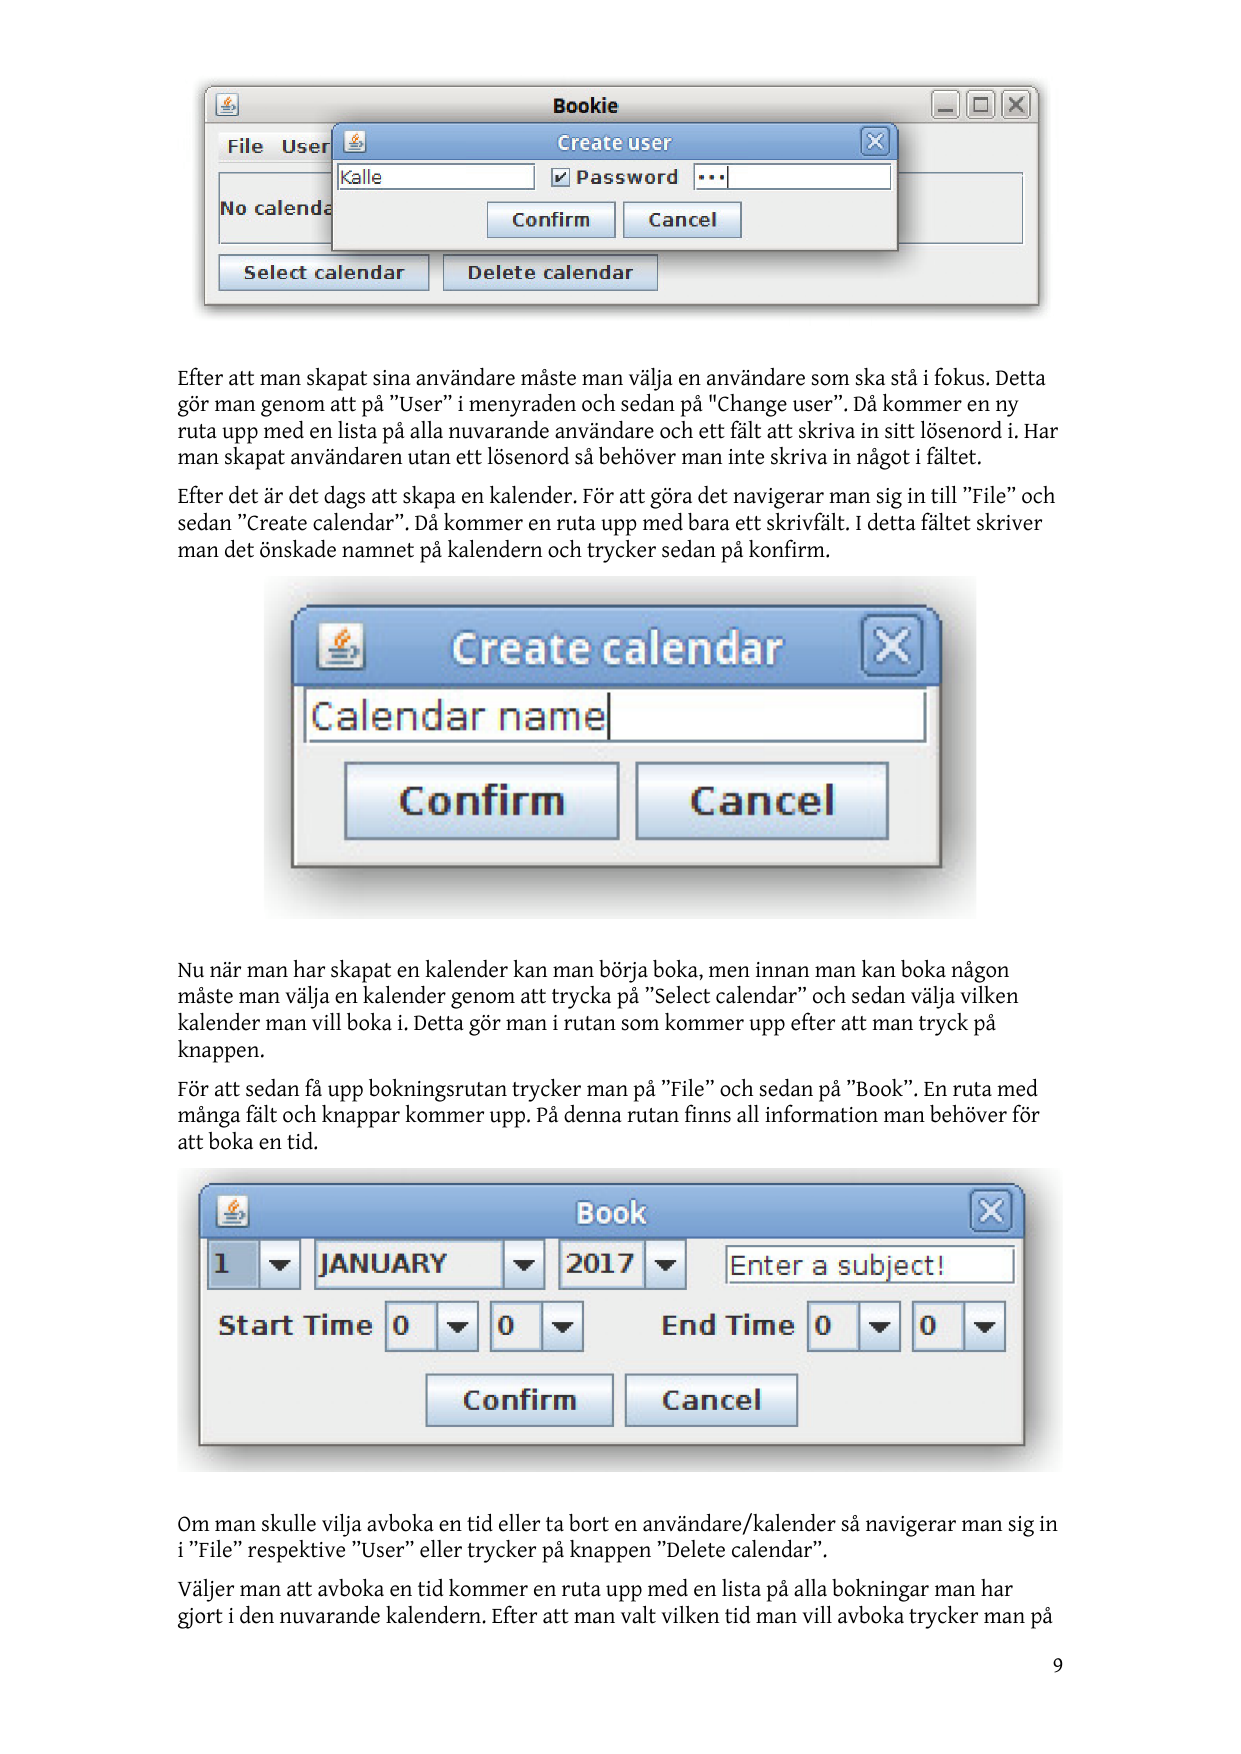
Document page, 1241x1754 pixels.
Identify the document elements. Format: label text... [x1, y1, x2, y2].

picture [177, 75, 1063, 326]
picture [177, 1168, 1063, 1472]
picture [263, 576, 977, 919]
text Efter det är det dags att skapa en kalender. För att göra det navigerar man sig in till ”File” och sedan ”Create calendar”. Då kommer en ruta upp med bara ett skrivfält. I detta fältet skriver man det önskade namnet på kalendern och trycker sedan på konfirm. [177, 484, 1063, 563]
text Väljer man att avboka en tid kommer en ruta upp med en lista på alla bokningar man har gjort i den nuvarande kalendern. Efter att man valt vilken tid man vill avboka trycker man på [177, 1577, 1063, 1630]
text Om man skulle vilja avboka en tid eller ta bort en användare/kalender så navigerar man sig in i ”File” respektive ”User” eller trycker på knappen ”Delete calendar”. [177, 1511, 1063, 1564]
text För att sedan få upp bokningsrutan trycker man på ”File” och sedan på ”Book”. En ruta med många fält och knappar kommer upp. På denna rutan finns all information man behöver för att boka en tid. [177, 1076, 1063, 1156]
text Nu när man har skapat en kalender kan man börja boka, men innan man kan boka någon måste man välja en kalender genom att trycka på ”Select calendar” och sedan välja vilken kalender man vill boka i. Detta gör man i rutan som kommer upp efter att man tryck på knappen. [177, 957, 1063, 1063]
text Efter att man skapat sina användare måste man välja en användare som ska stå i fokus. Detta gör man genom att på ”User” i menyraden och sedan på "Change user”. Då kommer en ny ruta upp med en lista på alla nuvarande användare och ett fält att skriva in sitt lösenord i. Har man skapat användaren utan ett lösenord så behöver man inte skriva in något i fältet. [177, 365, 1063, 471]
